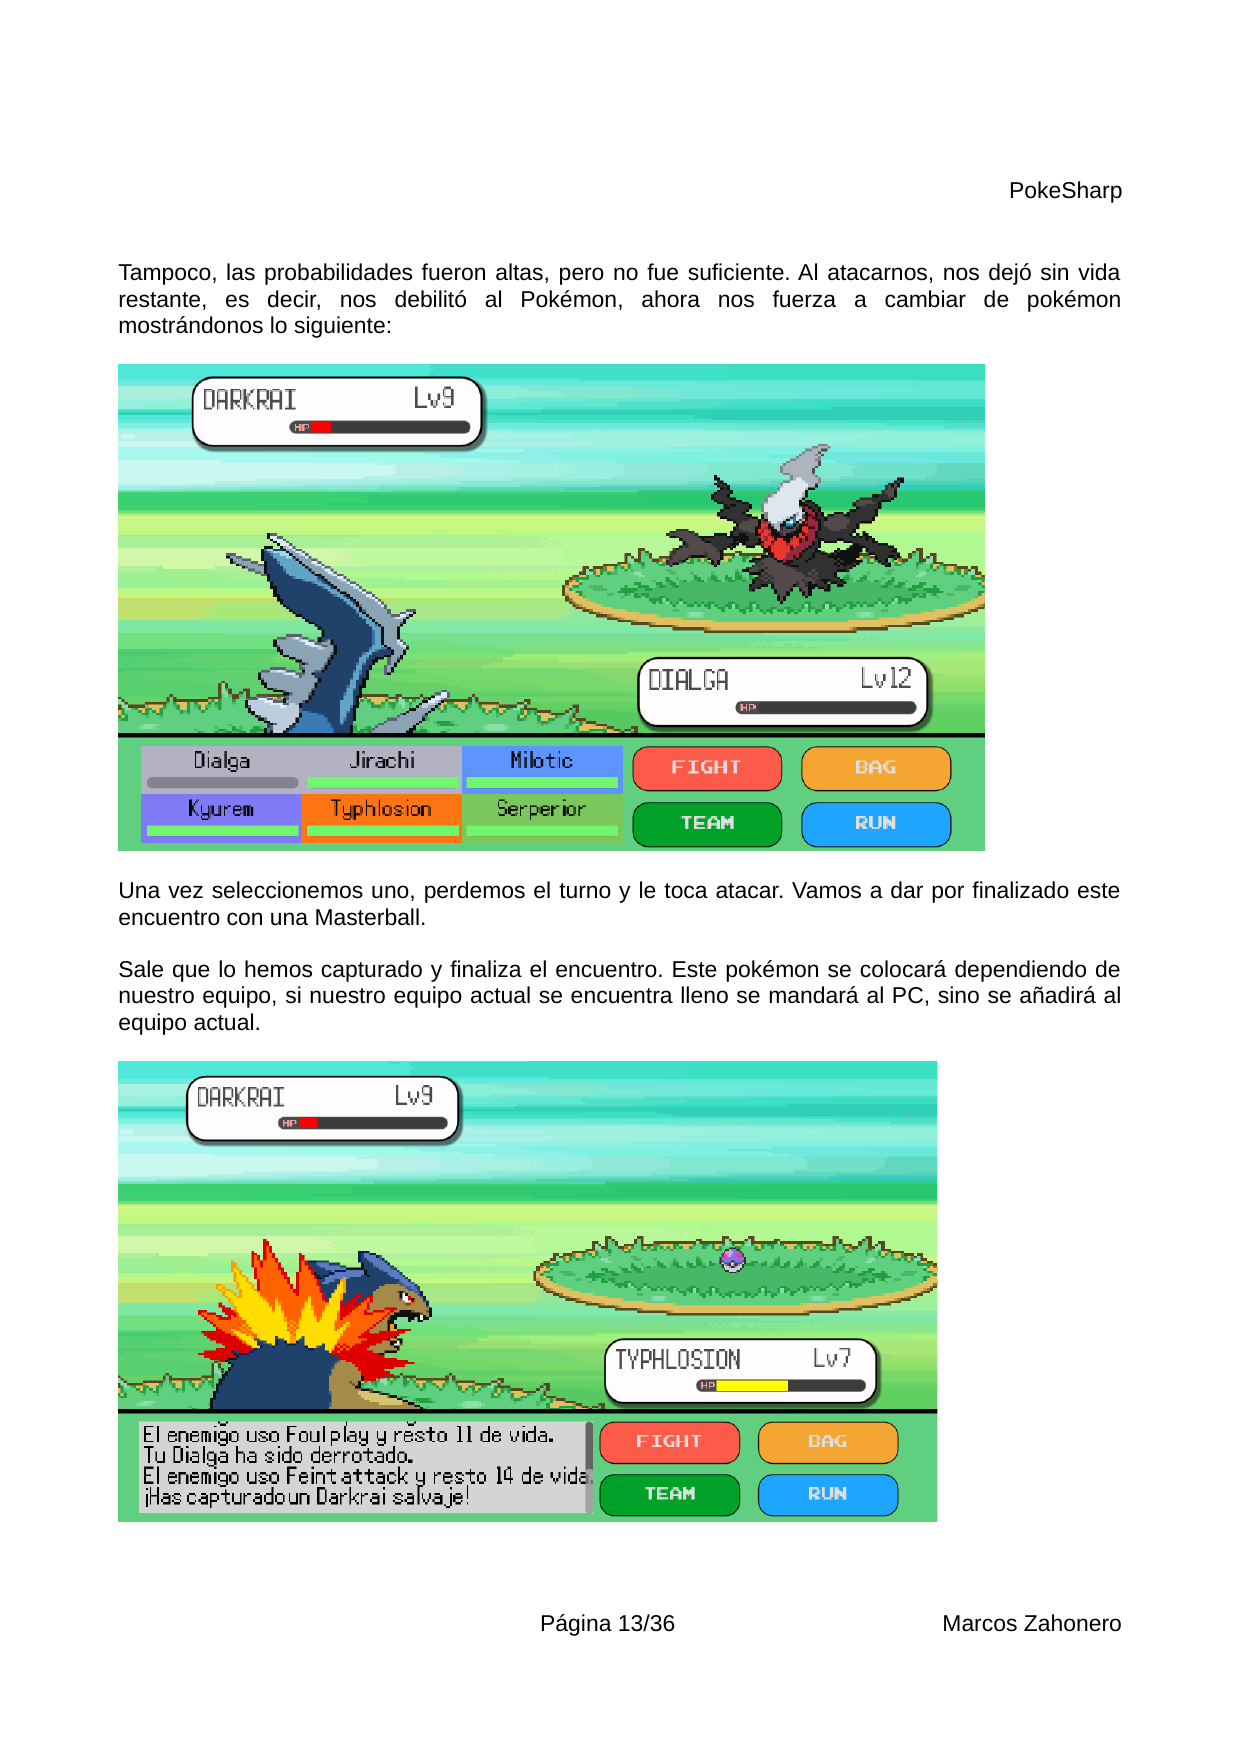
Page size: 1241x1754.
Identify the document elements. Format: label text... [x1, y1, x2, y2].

picture [118, 1061, 938, 1522]
picture [118, 364, 985, 851]
text Tampoco, las probabilidades fueron altas, pero no fue suficiente. Al atacarnos, nos dejó sin vida restante, es decir, nos debilitó al Pokémon, ahora nos fuerza a cambiar de pokémon mostrándonos lo siguiente: [118, 259, 1122, 338]
text Sale que lo hemos capturado y finaliza el encuentro. Este pokémon se colocará dependiendo de nuestro equipo, si nuestro equipo actual se encuentra lleno se mandará al PC, sino se añadirá al equipo actual. [118, 956, 1122, 1035]
text Una vez seleccionemos uno, perdemos el turno y le toca atacar. Vamos a dar por finalizado este encuentro con una Masterball. [118, 877, 1122, 930]
